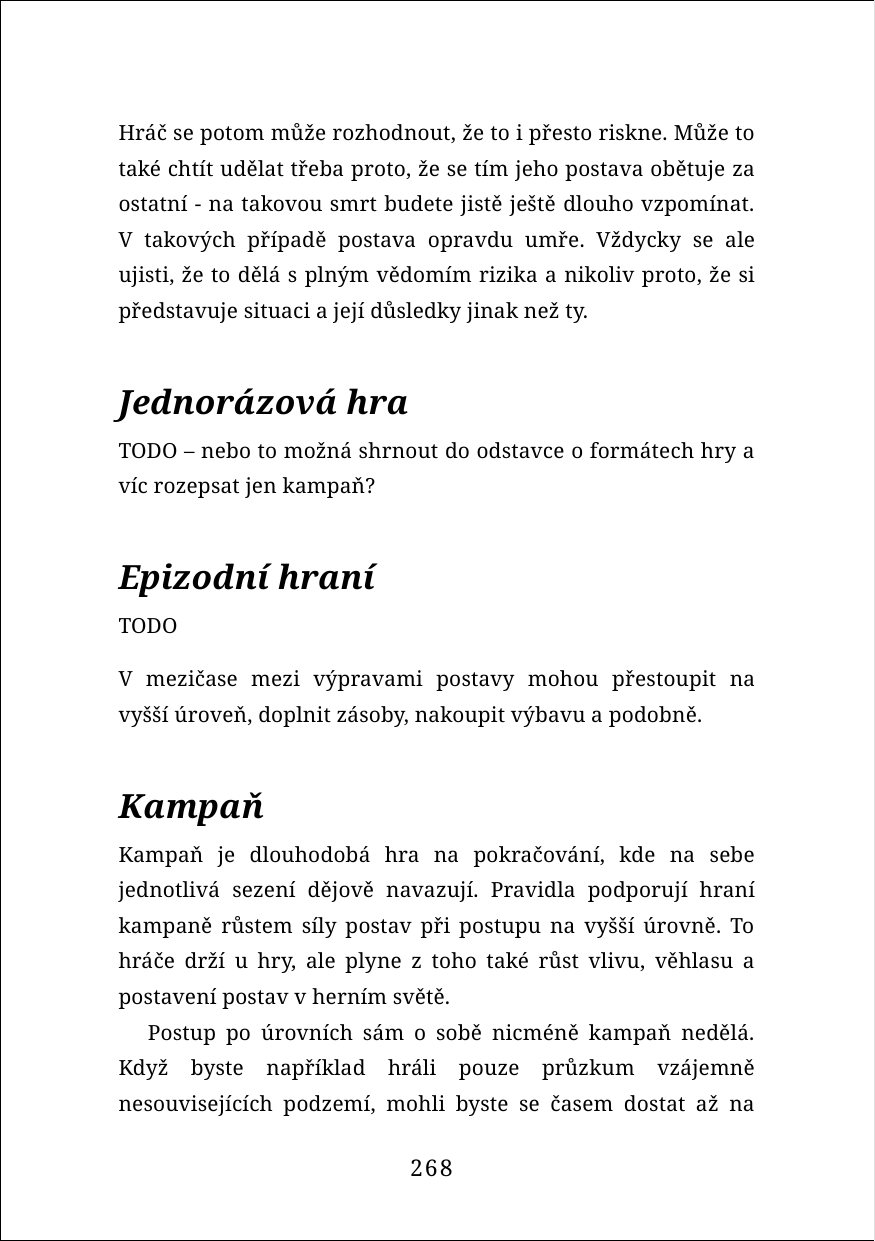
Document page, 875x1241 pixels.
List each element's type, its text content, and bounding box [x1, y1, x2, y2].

subtitle Epizodní hraní [118, 554, 756, 599]
text TODO – nebo to možná shrnout do odstavce o formátech hry a víc rozepsat jen kampaň? [118, 436, 756, 500]
subtitle Jednorázová hra [118, 379, 756, 424]
text V mezičase mezi výpravami postavy mohou přestoupit na vyšší úroveň, doplnit zásoby, nakoupit výbavu a podobně. [118, 664, 756, 728]
text Hráč se potom může rozhodnout, že to i přesto riskne. Může to také chtít udělat třeba proto, že se tím jeho postava obětuje za ostatní - na takovou smrt budete jistě ještě dlouho vzpomínat. V takových případě postava opravdu umře. Vždycky se ale ujisti, že to dělá s plným vědomím rizika a nikoliv proto, že si představuje situaci a její důsledky jinak než ty. [118, 118, 756, 324]
text TODO [118, 611, 756, 640]
subtitle Kampaň [118, 783, 756, 828]
text Kampaň je dlouhodobá hra na pokračování, kde na sebe jednotlivá sezení dějově navazují. Pravidla podporují hraní kampaně růstem síly postav při postupu na vyšší úrovně. To hráče drží u hry, ale plyne z toho také růst vlivu, věhlasu a postavení postav v herním světě. Postup po úrovních sám o sobě nicméně kampaň nedělá. Když byste například hráli pouze průzkum vzájemně nesouvisejících podzemí, mohli byste se časem dostat až na [118, 840, 756, 1117]
